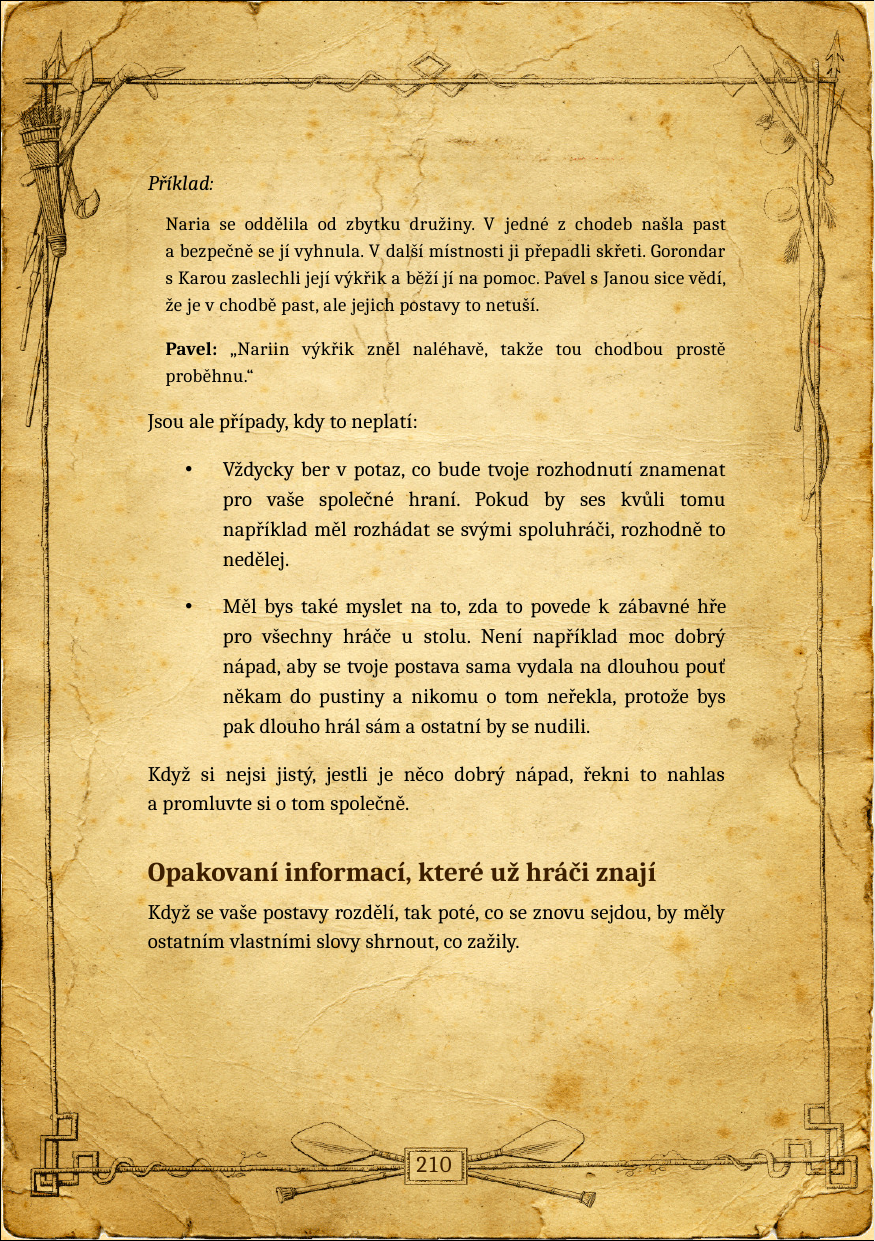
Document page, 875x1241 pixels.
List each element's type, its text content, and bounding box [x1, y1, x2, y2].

list Vždycky ber v⁠ potaz, co bude tvoje rozhodnutí znamenat pro vaše společné hraní. Pokud by ses kvůli tomu například měl rozhádat se svými spoluhráči, rozhodně to nedělej. [185, 458, 726, 571]
text Naria se oddělila od zbytku družiny. V⁠ jedné z⁠ chodeb našla past a⁠ bezpečně se jí vyhnula. V⁠ další místnosti ji přepadli skřeti. Gorondar s⁠ Karou zaslechli její výkřik a⁠ běží jí na pomoc. Pavel s⁠ Janou sice vědí, že je v⁠ chodbě past, ale jejich postavy to netuší. [165, 213, 726, 316]
text Jsou ale případy, kdy to neplatí: [148, 410, 726, 434]
text Když si nejsi jistý, jestli je něco dobrý nápad, řekni to nahlas a⁠ promluvte si o⁠ tom společně. [148, 762, 726, 816]
text Když se vaše postavy rozdělí, tak poté, co se znovu sejdou, by měly ostatním vlastními slovy shrnout, co zažily. [148, 900, 726, 954]
list Měl bys také myslet na to, zda to povede k⁠ zábavné hře pro všechny hráče u⁠ stolu. Není například moc dobrý nápad, aby se tvoje postava sama vydala na dlouhou pouť někam do pustiny a⁠ nikomu o⁠ tom neřekla, protože bys pak dlouho hrál sám a⁠ ostatní by se nudili. [185, 595, 726, 738]
subtitle Opakovaní informací, které už hráči znají [148, 857, 726, 888]
picture [1, 1, 874, 1240]
text Pavel: „Nariin výkřik zněl naléhavě, takže tou chodbou prostě proběhnu.“ [165, 339, 726, 387]
text Příklad: [148, 172, 726, 196]
